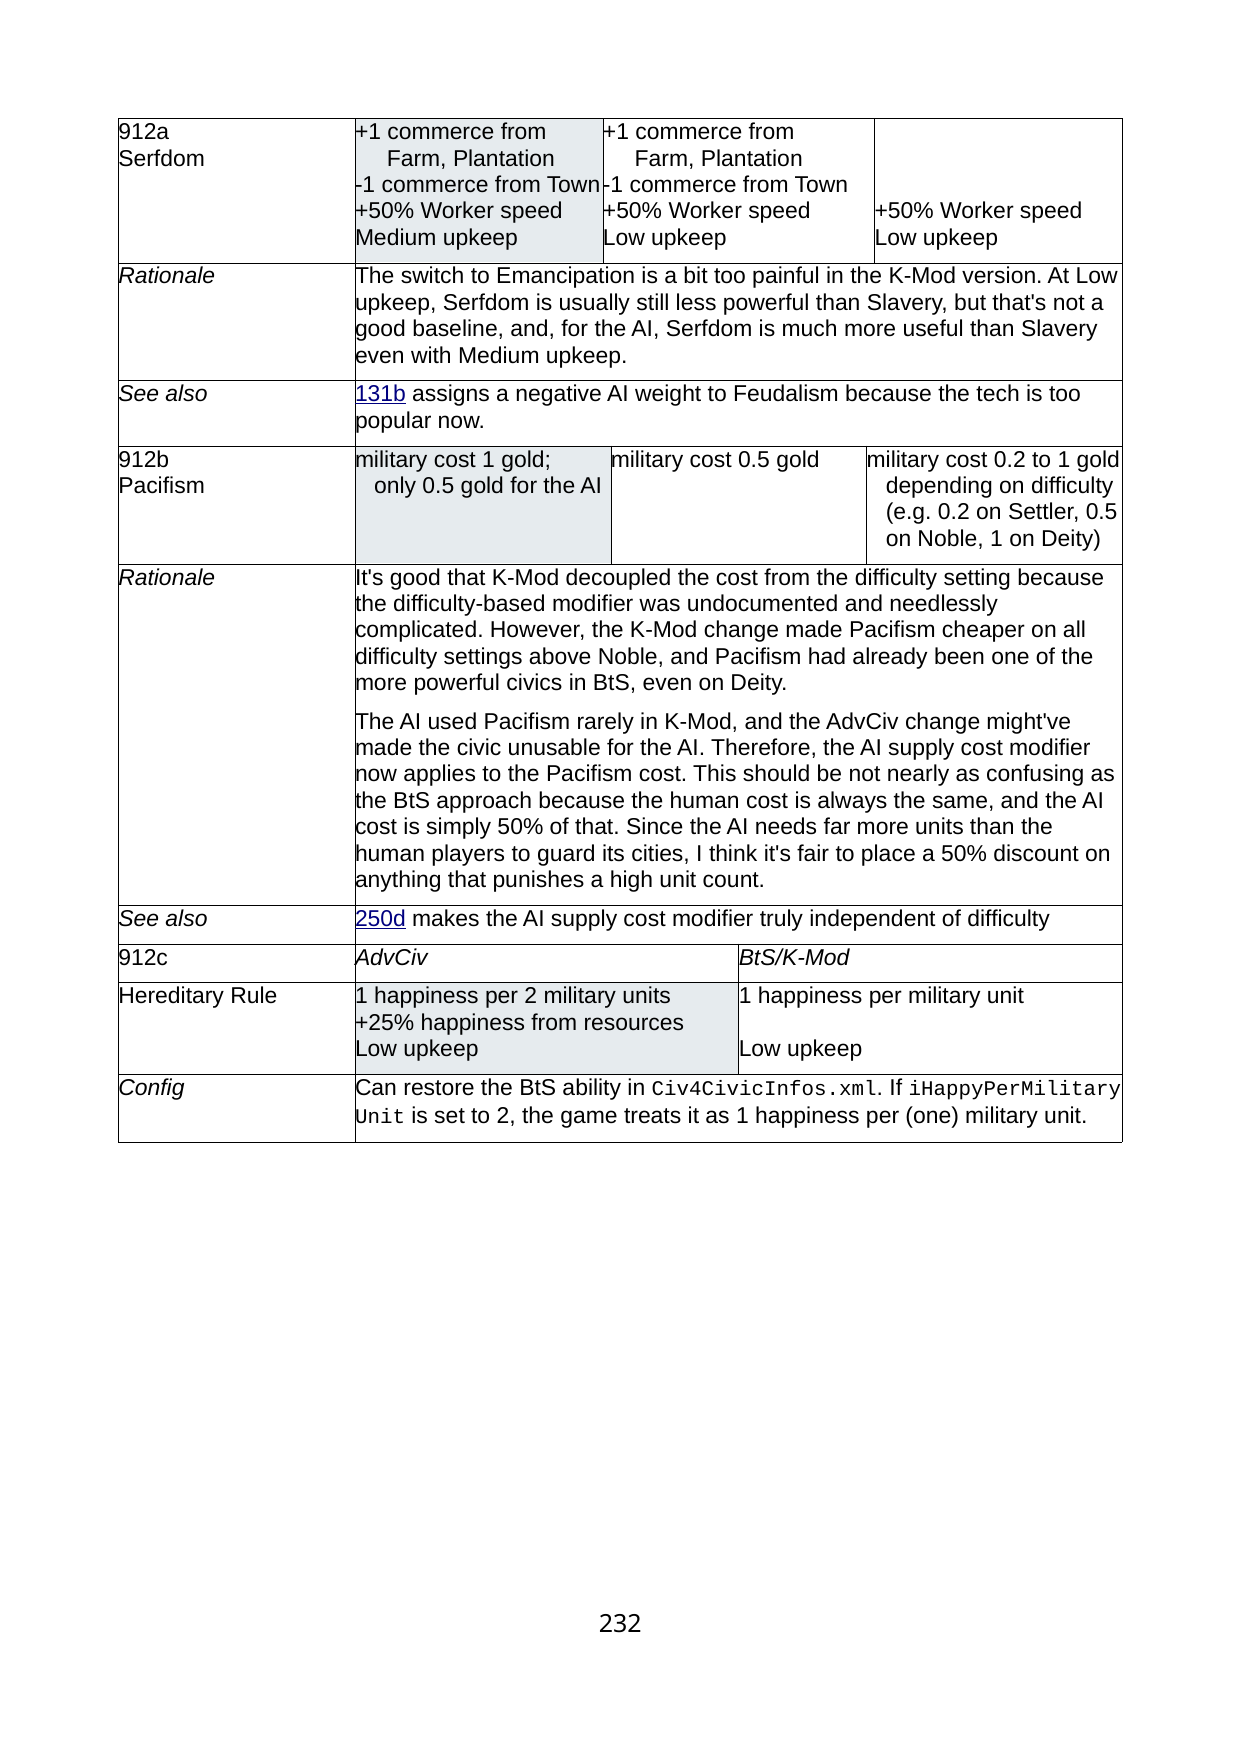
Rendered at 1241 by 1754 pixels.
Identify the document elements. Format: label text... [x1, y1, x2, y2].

table_cell Hereditary Rule [119, 983, 355, 1074]
table_cell Can restore the BtS ability in Civ4CivicInfos.xml. If iHappyPerMilitary Unit is set to 2, the game treats it as 1 happiness per (one) military unit. [356, 1075, 1122, 1142]
table_cell 131b assigns a negative AI weight to Feudalism because the tech is too popular now. [356, 381, 1122, 446]
table_cell 912a Serfdom [119, 119, 355, 262]
table_cell See also [119, 906, 355, 943]
table_cell military cost 0.2 to 1 gold depending on difficulty (e.g. 0.2 on Settler, 0.5 on Noble, 1 on Deity) [867, 447, 1122, 563]
table_cell It's good that K-Mod decoupled the cost from the difficulty setting because the difficulty-based modifier was undocumented and needlessly complicated. However, the K-Mod change made Pacifism cheaper on all difficulty settings above Noble, and Pacifism had already been one of the more powerful civics in BtS, even on Deity. The AI used Pacifism rarely in K-Mod, and the AdvCiv change might've made the civic unusable for the AI. Therefore, the AI supply cost modifier now applies to the Pacifism cost. This should be not nearly as confusing as the BtS approach because the human cost is always the same, and the AI cost is simply 50% of that. Since the AI needs far more units than the human players to guard its cities, I think it's fair to place a 50% discount on anything that punishes a high unit count. [356, 565, 1122, 904]
table_cell Rationale [119, 565, 355, 904]
table_cell Config [119, 1075, 355, 1142]
table_cell The switch to Emancipation is a bit too painful in the K-Mod version. At Low upkeep, Serfdom is usually still less powerful than Slavery, but that's not a good baseline, and, for the AI, Serfdom is much more useful than Slavery even with Medium upkeep. [356, 264, 1122, 380]
table_cell military cost 0.5 gold [612, 447, 866, 563]
table_cell See also [119, 381, 355, 446]
table_cell +1 commerce from Farm, Plantation -1 commerce from Town +50% Worker speed Medium upkeep [356, 119, 603, 262]
table_cell 1 happiness per 2 military units +25% happiness from resources Low upkeep [356, 983, 738, 1074]
table_cell +50% Worker speed Low upkeep [875, 119, 1122, 262]
table_cell BtS/K-Mod [739, 945, 1122, 982]
table_cell 912c [119, 945, 355, 982]
table_cell +1 commerce from Farm, Plantation -1 commerce from Town +50% Worker speed Low upkeep [604, 119, 874, 262]
table_cell 1 happiness per military unit Low upkeep [739, 983, 1122, 1074]
table_cell 250d makes the AI supply cost modifier truly independent of difficulty [356, 906, 1122, 943]
table_cell military cost 1 gold; only 0.5 gold for the AI [356, 447, 611, 563]
table_cell 912b Pacifism [119, 447, 355, 563]
table_cell AdvCiv [356, 945, 738, 982]
table_cell Rationale [119, 264, 355, 380]
